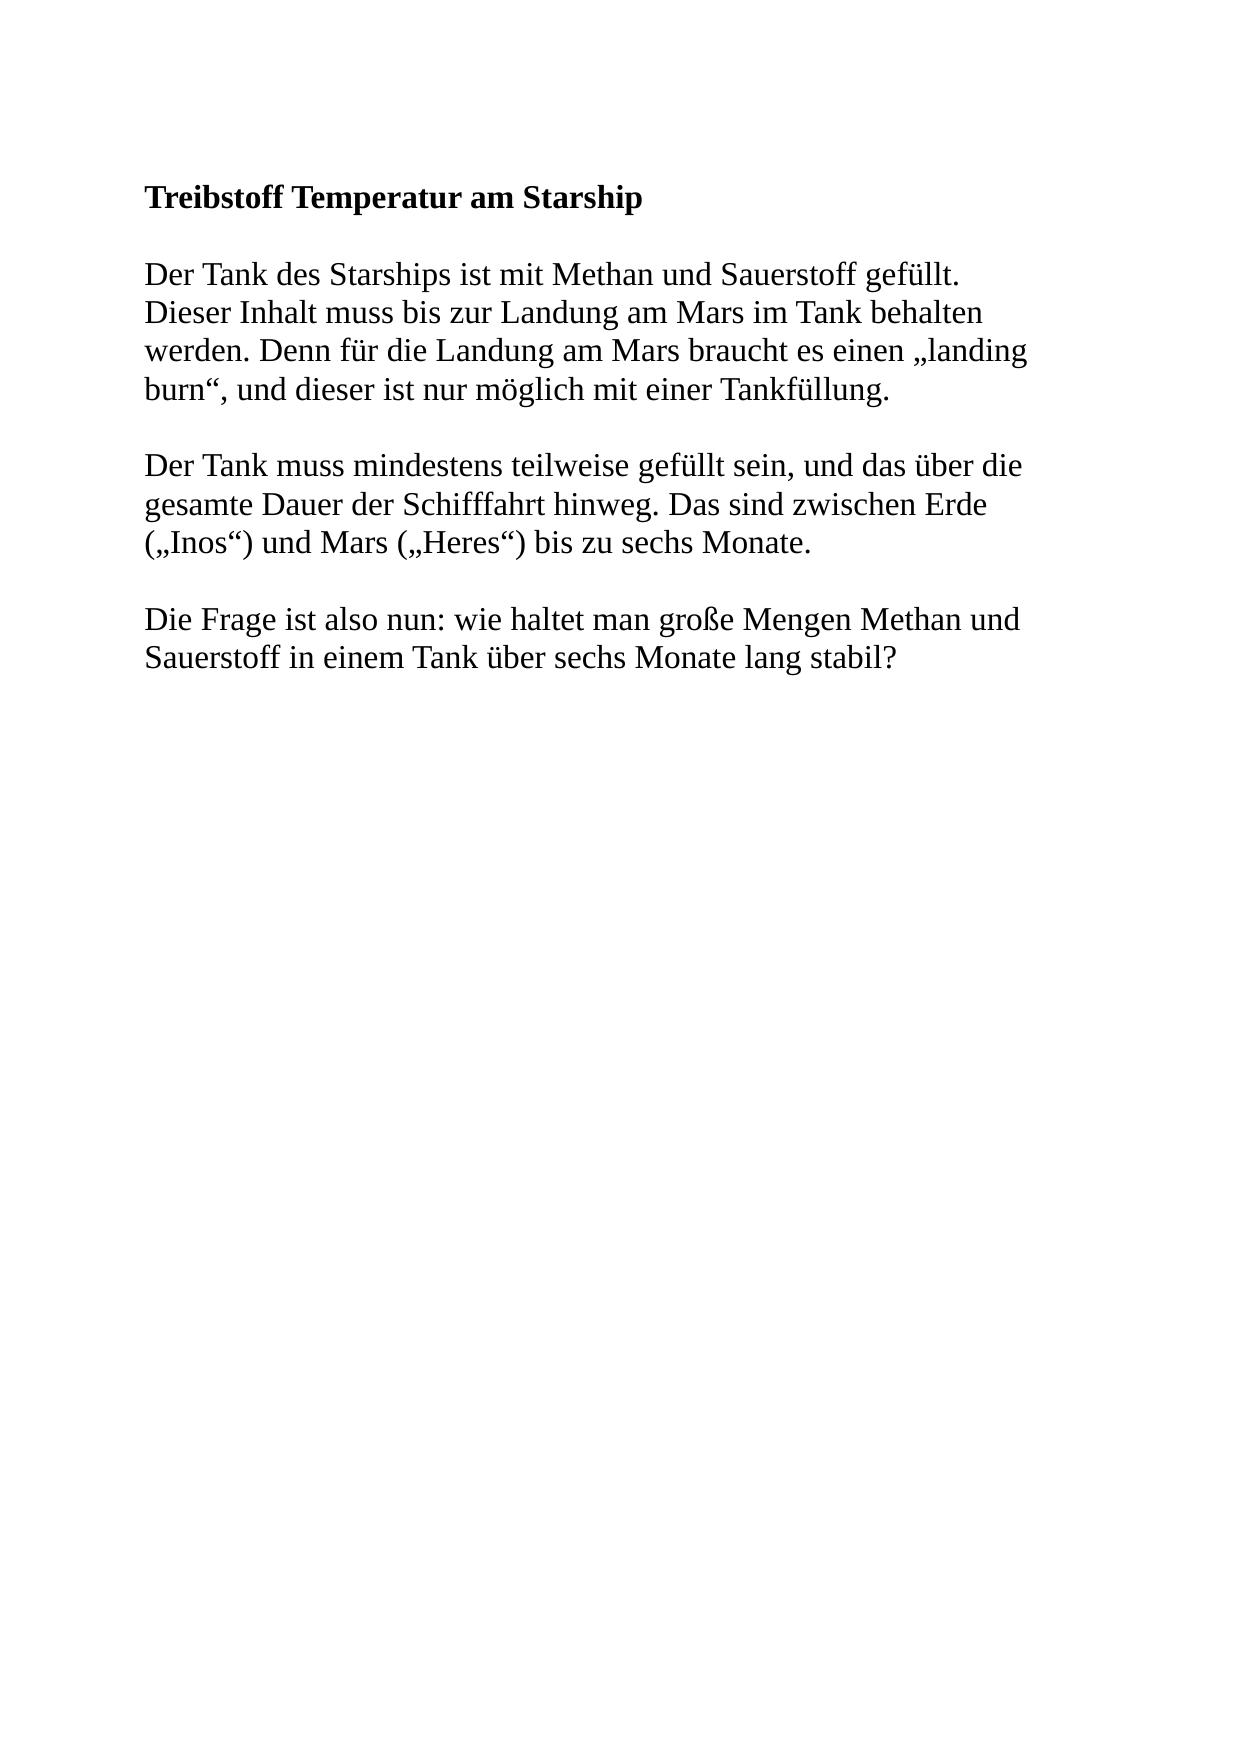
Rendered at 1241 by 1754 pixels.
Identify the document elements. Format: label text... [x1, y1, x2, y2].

text Die Frage ist also nun: wie haltet man große Mengen Methan und Sauerstoff in einem Tank über sechs Monate lang stabil? [144, 599, 1044, 676]
text Der Tank des Starships ist mit Methan und Sauerstoff gefüllt. [144, 254, 1044, 292]
text Der Tank muss mindestens teilweise gefüllt sein, und das über die gesamte Dauer der Schifffahrt hinweg. Das sind zwischen Erde („Inos“) und Mars („Heres“) bis zu sechs Monate. [144, 446, 1044, 561]
text Treibstoff Temperatur am Starship [144, 177, 1044, 216]
text Dieser Inhalt muss bis zur Landung am Mars im Tank behalten werden. Denn für die Landung am Mars braucht es einen „landing burn“, und dieser ist nur möglich mit einer Tankfüllung. [144, 292, 1044, 407]
